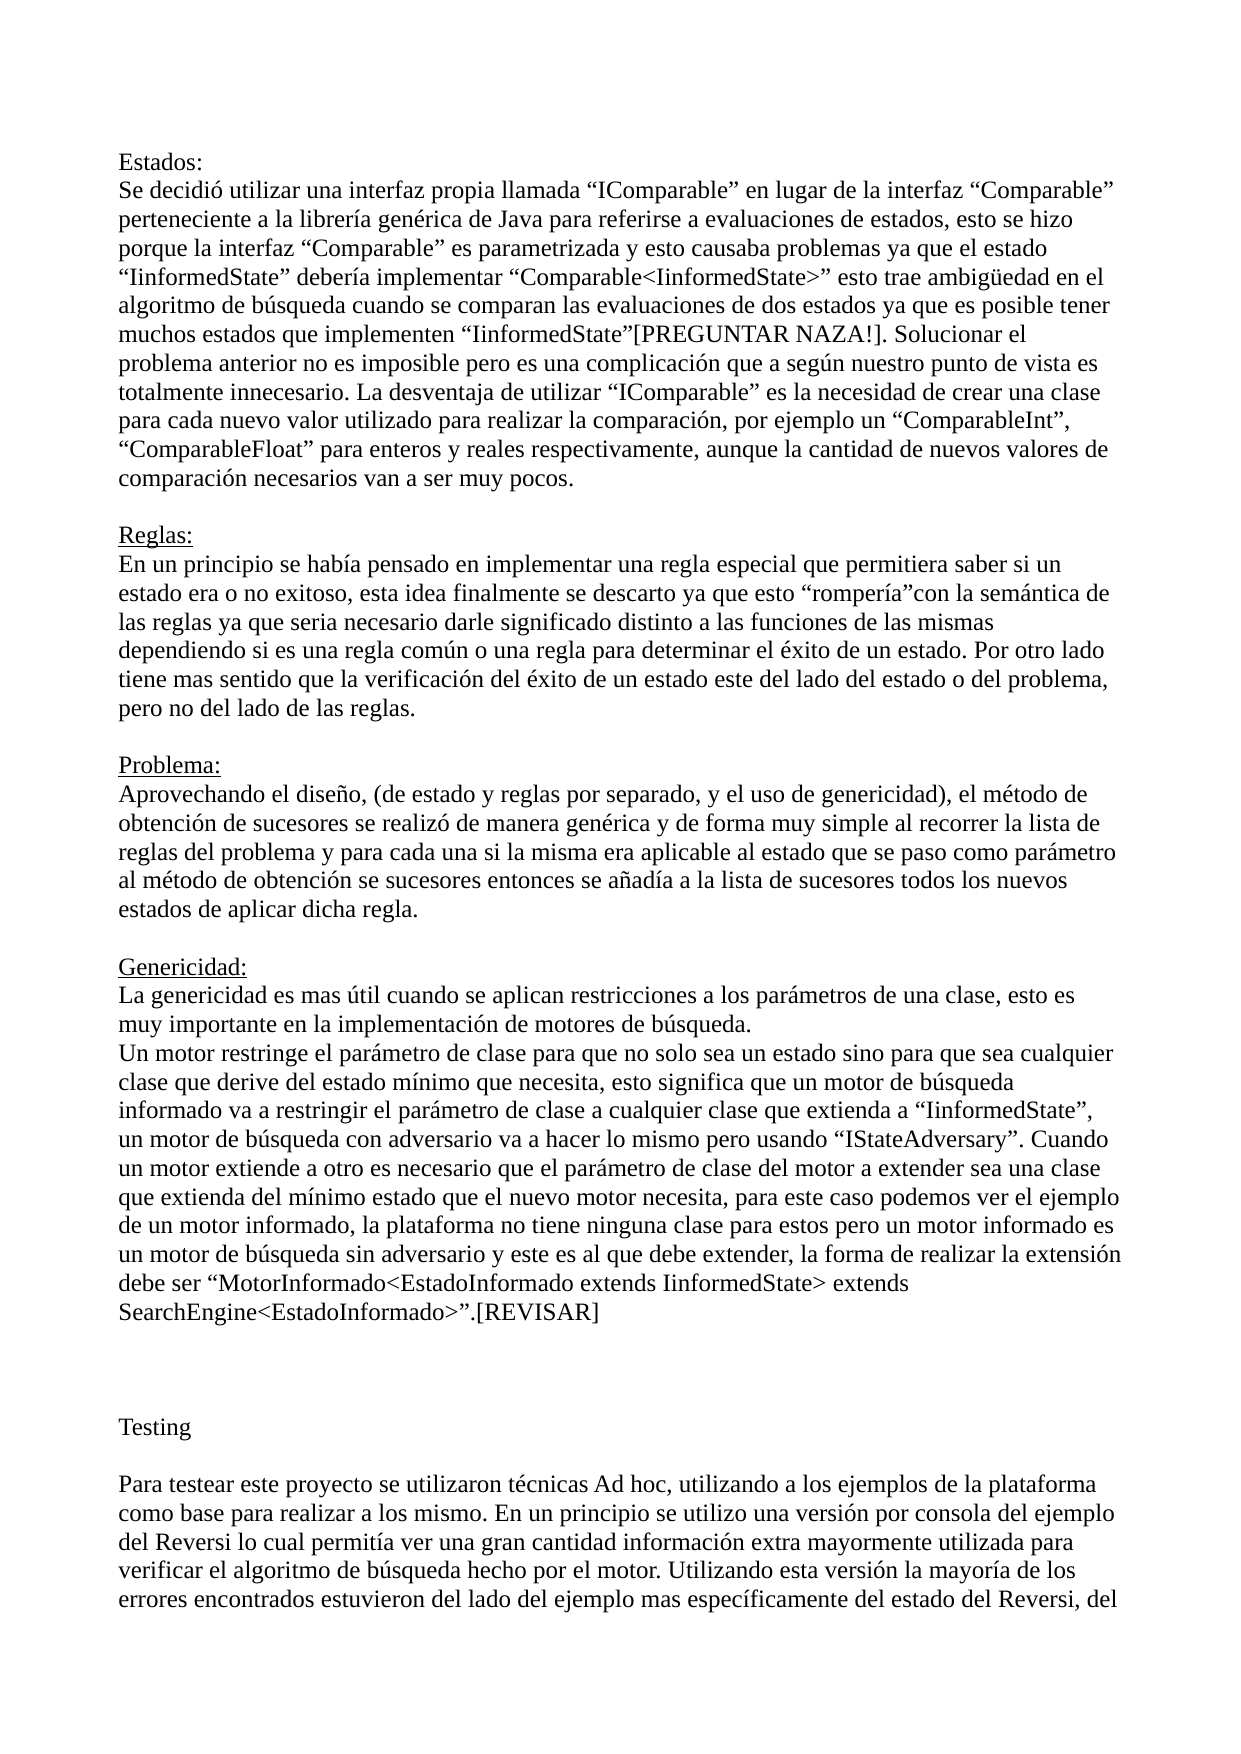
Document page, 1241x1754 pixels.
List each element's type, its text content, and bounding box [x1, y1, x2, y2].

text Genericidad: [118, 952, 1122, 981]
text La genericidad es mas útil cuando se aplican restricciones a los parámetros de una clase, esto es muy importante en la implementación de motores de búsqueda. [118, 981, 1122, 1038]
text Testing [118, 1412, 1122, 1441]
text Estados: [118, 147, 1122, 176]
text Problema: [118, 751, 1122, 779]
text Un motor restringe el parámetro de clase para que no solo sea un estado sino para que sea cualquier clase que derive del estado mínimo que necesita, esto significa que un motor de búsqueda informado va a restringir el parámetro de clase a cualquier clase que extienda a “IinformedState”, un motor de búsqueda con adversario va a hacer lo mismo pero usando “IStateAdversary”. Cuando un motor extiende a otro es necesario que el parámetro de clase del motor a extender sea una clase que extienda del mínimo estado que el nuevo motor necesita, para este caso podemos ver el ejemplo de un motor informado, la plataforma no tiene ninguna clase para estos pero un motor informado es un motor de búsqueda sin adversario y este es al que debe extender, la forma de realizar la extensión debe ser “MotorInformado<EstadoInformado extends IinformedState> extends SearchEngine<EstadoInformado>”.[REVISAR] [118, 1038, 1122, 1326]
text Reglas: [118, 521, 1122, 549]
text Para testear este proyecto se utilizaron técnicas Ad hoc, utilizando a los ejemplos de la plataforma como base para realizar a los mismo. En un principio se utilizo una versión por consola del ejemplo del Reversi lo cual permitía ver una gran cantidad información extra mayormente utilizada para verificar el algoritmo de búsqueda hecho por el motor. Utilizando esta versión la mayoría de los errores encontrados estuvieron del lado del ejemplo mas específicamente del estado del Reversi, del [118, 1469, 1122, 1613]
text Aprovechando el diseño, (de estado y reglas por separado, y el uso de genericidad), el método de obtención de sucesores se realizó de manera genérica y de forma muy simple al recorrer la lista de reglas del problema y para cada una si la misma era aplicable al estado que se paso como parámetro al método de obtención se sucesores entonces se añadía a la lista de sucesores todos los nuevos estados de aplicar dicha regla. [118, 779, 1122, 923]
text Se decidió utilizar una interfaz propia llamada “IComparable” en lugar de la interfaz “Comparable” perteneciente a la librería genérica de Java para referirse a evaluaciones de estados, esto se hizo porque la interfaz “Comparable” es parametrizada y esto causaba problemas ya que el estado “IinformedState” debería implementar “Comparable<IinformedState>” esto trae ambigüedad en el algoritmo de búsqueda cuando se comparan las evaluaciones de dos estados ya que es posible tener muchos estados que implementen “IinformedState”[PREGUNTAR NAZA!]. Solucionar el problema anterior no es imposible pero es una complicación que a según nuestro punto de vista es totalmente innecesario. La desventaja de utilizar “IComparable” es la necesidad de crear una clase para cada nuevo valor utilizado para realizar la comparación, por ejemplo un “ComparableInt”, “ComparableFloat” para enteros y reales respectivamente, aunque la cantidad de nuevos valores de comparación necesarios van a ser muy pocos. [118, 176, 1122, 492]
text En un principio se había pensado en implementar una regla especial que permitiera saber si un estado era o no exitoso, esta idea finalmente se descarto ya que esto “rompería”con la semántica de las reglas ya que seria necesario darle significado distinto a las funciones de las mismas dependiendo si es una regla común o una regla para determinar el éxito de un estado. Por otro lado tiene mas sentido que la verificación del éxito de un estado este del lado del estado o del problema, pero no del lado de las reglas. [118, 549, 1122, 722]
